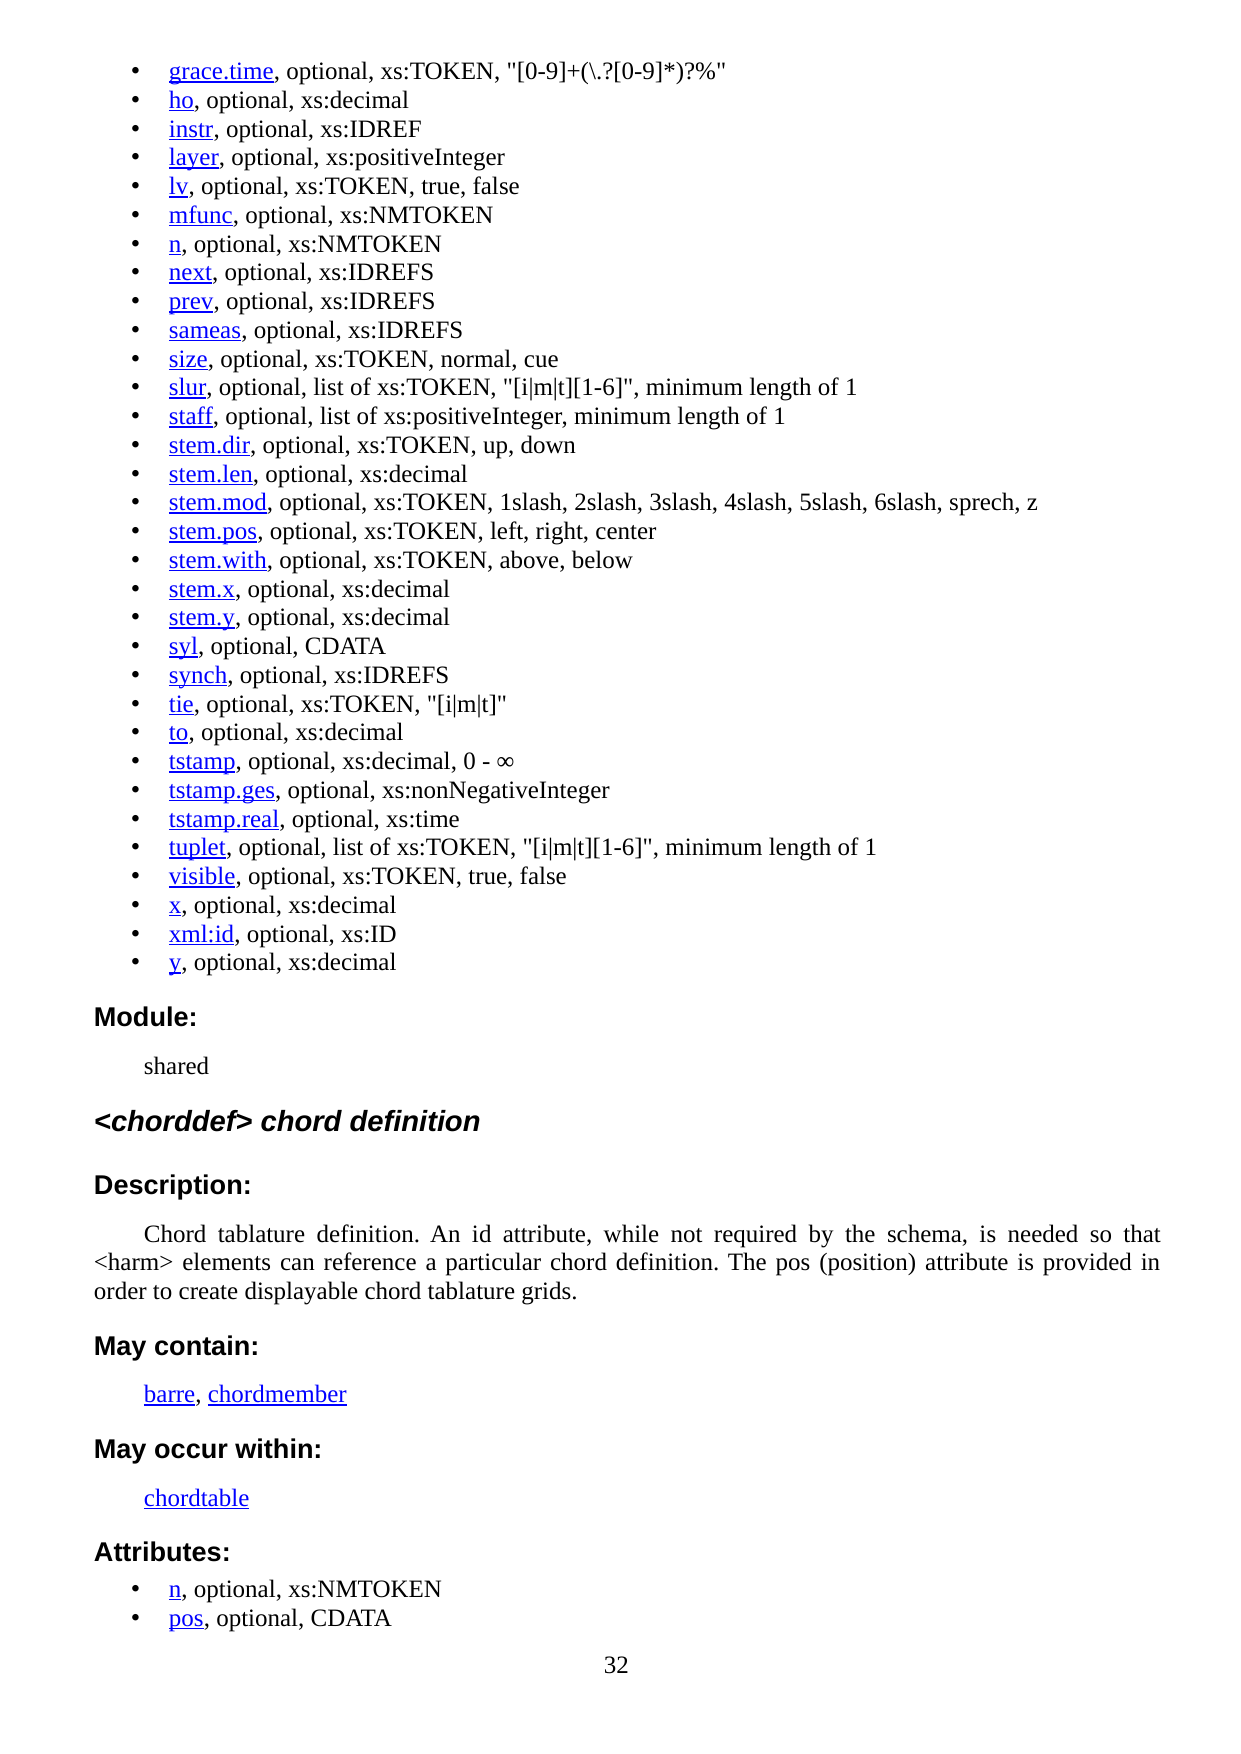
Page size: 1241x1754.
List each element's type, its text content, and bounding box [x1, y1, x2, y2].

list ho, optional, xs:decimal [131, 85, 1162, 114]
list synch, optional, xs:IDREFS [131, 660, 1162, 689]
list tie, optional, xs:TOKEN, "[i|m|t]" [131, 689, 1162, 717]
list sameas, optional, xs:IDREFS [131, 315, 1162, 344]
list stem.len, optional, xs:decimal [131, 459, 1162, 487]
list y, optional, xs:decimal [131, 947, 1162, 976]
list tuplet, optional, list of xs:TOKEN, "[i|m|t][1-6]", minimum length of 1 [131, 832, 1162, 861]
list stem.pos, optional, xs:TOKEN, left, right, center [131, 516, 1162, 545]
list mfunc, optional, xs:NMTOKEN [131, 200, 1162, 229]
list slur, optional, list of xs:TOKEN, "[i|m|t][1-6]", minimum length of 1 [131, 372, 1162, 401]
list stem.x, optional, xs:decimal [131, 574, 1162, 602]
text chordtable [94, 1483, 1162, 1511]
subtitle Attributes: [94, 1536, 1162, 1568]
list x, optional, xs:decimal [131, 890, 1162, 919]
list tstamp.ges, optional, xs:nonNegativeInteger [131, 775, 1162, 804]
list n, optional, xs:NMTOKEN [131, 1574, 1162, 1603]
list grace.time, optional, xs:TOKEN, "[0-9]+(\.?[0-9]*)?%" [131, 56, 1162, 85]
list lv, optional, xs:TOKEN, true, false [131, 171, 1162, 200]
list to, optional, xs:decimal [131, 717, 1162, 746]
list next, optional, xs:IDREFS [131, 257, 1162, 286]
list staff, optional, list of xs:positiveInteger, minimum length of 1 [131, 401, 1162, 430]
subtitle Module: [94, 1001, 1162, 1032]
list xml:id, optional, xs:ID [131, 919, 1162, 947]
list instr, optional, xs:IDREF [131, 114, 1162, 142]
list stem.y, optional, xs:decimal [131, 602, 1162, 631]
text Chord tablature definition. An id attribute, while not required by the schema, is needed so that <harm> elements can reference a particular chord definition. The pos (position) attribute is provided in order to create displayable chord tablature grids. [94, 1219, 1162, 1305]
list stem.with, optional, xs:TOKEN, above, below [131, 545, 1162, 574]
subtitle May contain: [94, 1330, 1162, 1361]
list stem.dir, optional, xs:TOKEN, up, down [131, 430, 1162, 459]
list layer, optional, xs:positiveInteger [131, 142, 1162, 171]
list visible, optional, xs:TOKEN, true, false [131, 861, 1162, 890]
list tstamp.real, optional, xs:time [131, 804, 1162, 832]
subtitle May occur within: [94, 1433, 1162, 1464]
list syl, optional, CDATA [131, 631, 1162, 660]
text shared [94, 1051, 1162, 1079]
subtitle Description: [94, 1169, 1162, 1201]
list prev, optional, xs:IDREFS [131, 286, 1162, 315]
list n, optional, xs:NMTOKEN [131, 229, 1162, 257]
list stem.mod, optional, xs:TOKEN, 1slash, 2slash, 3slash, 4slash, 5slash, 6slash, sprech, z [131, 487, 1162, 516]
list pos, optional, CDATA [131, 1603, 1162, 1631]
list size, optional, xs:TOKEN, normal, cue [131, 344, 1162, 372]
text barre, chordmember [94, 1379, 1162, 1408]
subtitle <chorddef> chord definition [94, 1104, 1162, 1138]
list tstamp, optional, xs:decimal, 0 - ∞ [131, 746, 1162, 775]
